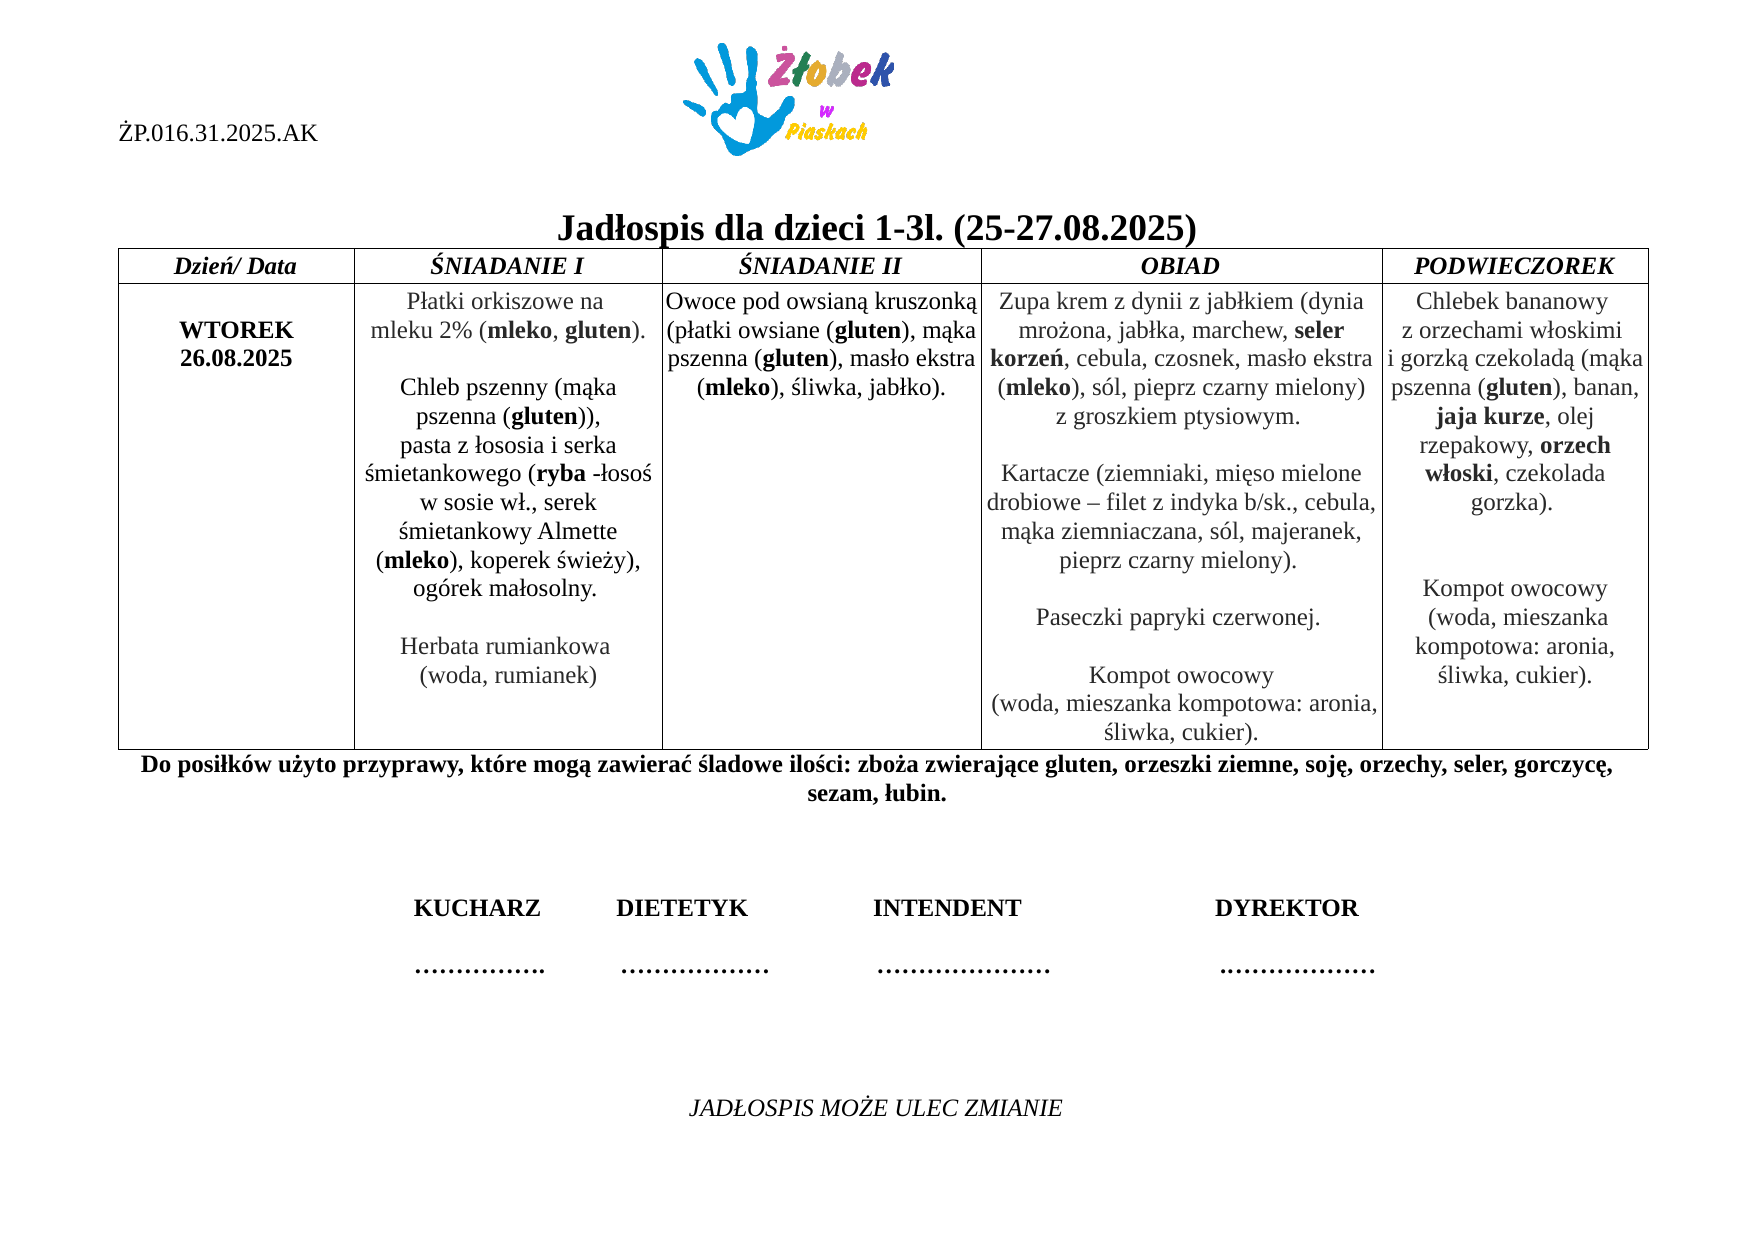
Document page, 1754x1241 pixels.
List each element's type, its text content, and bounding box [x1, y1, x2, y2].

table_header OBIAD [982, 249, 1382, 283]
text Jadłospis dla dzieci 1-3l. (25-27.08.2025) [118, 205, 1636, 248]
table_cell WTOREK 26.08.2025 [119, 284, 354, 749]
table_header PODWIECZOREK [1383, 249, 1648, 283]
text ……………. ……………… ………………… .……………… [118, 921, 1636, 979]
table_header ŚNIADANIE II [663, 249, 981, 283]
picture [683, 43, 894, 156]
text Do posiłków użyto przyprawy, które mogą zawierać śladowe ilości: zboża zwierające gluten, orzeszki ziemne, soję, orzechy, seler, gorczycę, sezam, łubin. [118, 750, 1636, 806]
table_header Dzień/ Data [119, 249, 354, 283]
table_cell Chlebek bananowy z orzechami włoskimi i gorzką czekoladą (mąka pszenna (gluten), banan, jaja kurze, olej rzepakowy, orzech włoski, czekolada gorzka). Kompot owocowy (woda, mieszanka kompotowa: aronia, śliwka, cukier). [1383, 284, 1648, 749]
text KUCHARZ DIETETYK INTENDENT DYREKTOR [118, 893, 1636, 921]
picture [718, 108, 754, 143]
table_cell Owoce pod owsianą kruszonką (płatki owsiane (gluten), mąka pszenna (gluten), masło ekstra (mleko), śliwka, jabłko). [663, 284, 981, 749]
table_cell Zupa krem z dynii z jabłkiem (dynia mrożona, jabłka, marchew, seler korzeń, cebula, czosnek, masło ekstra (mleko), sól, pieprz czarny mielony) z groszkiem ptysiowym. Kartacze (ziemniaki, mięso mielone drobiowe – filet z indyka b/sk., cebula, mąka ziemniaczana, sól, majeranek, pieprz czarny mielony). Paseczki papryki czerwonej. Kompot owocowy (woda, mieszanka kompotowa: aronia, śliwka, cukier). [982, 284, 1382, 749]
table_cell Płatki orkiszowe na mleku 2% (mleko, gluten). Chleb pszenny (mąka pszenna (gluten)), pasta z łososia i serka śmietankowego (ryba -łosoś w sosie wł., serek śmietankowy Almette (mleko), koperek świeży), ogórek małosolny. Herbata rumiankowa (woda, rumianek) [355, 284, 662, 749]
table_header ŚNIADANIE I [355, 249, 662, 283]
